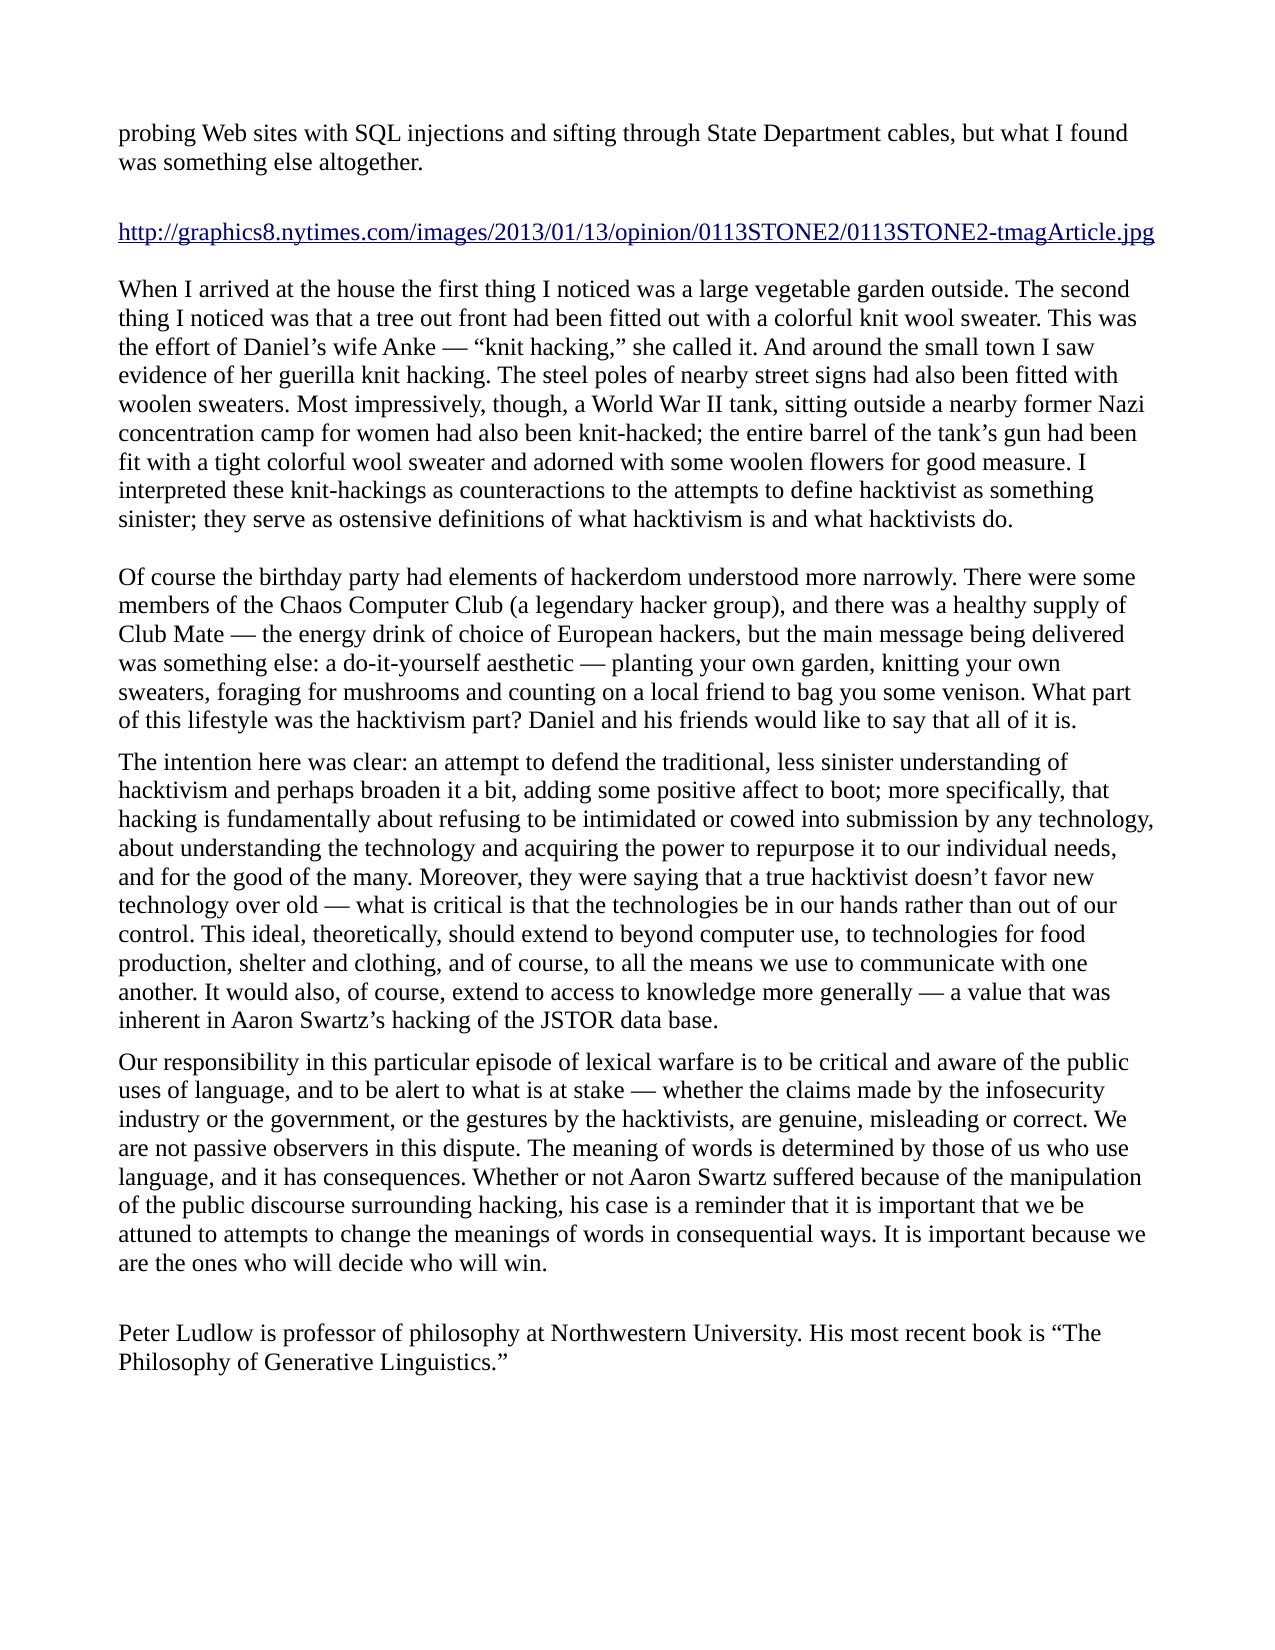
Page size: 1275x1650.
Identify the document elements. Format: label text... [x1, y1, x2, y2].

text Peter Ludlow is professor of philosophy at Northwestern University. His most recent book is “The Philosophy of Generative Linguistics.” [118, 1318, 1157, 1376]
text Of course the birthday party had elements of hackerdom understood more narrowly. There were some members of the Chaos Computer Club (a legendary hacker group), and there was a healthy supply of Club Mate — the energy drink of choice of European hackers, but the main message being delivered was something else: a do-it-yourself aesthetic — planting your own garden, knitting your own sweaters, foraging for mushrooms and counting on a local friend to bag you some venison. What part of this lifestyle was the hacktivism part? Daniel and his friends would like to say that all of it is. [118, 562, 1157, 734]
text The intention here was clear: an attempt to defend the traditional, less sinister understanding of hacktivism and perhaps broaden it a bit, adding some positive affect to boot; more specifically, that hacking is fundamentally about refusing to be intimidated or cowed into submission by any technology, about understanding the technology and acquiring the power to repurpose it to our individual needs, and for the good of the many. Moreover, they were saying that a true hacktivist doesn’t favor new technology over old — what is critical is that the technologies be in our hands rather than out of our control. This ideal, theoretically, should extend to beyond computer use, to technologies for food production, shelter and clothing, and of course, to all the means we use to communicate with one another. It would also, of course, extend to access to knowledge more generally — a value that was inherent in Aaron Swartz’s hacking of the JSTOR data base. [118, 747, 1157, 1034]
text http://graphics8.nytimes.com/images/2013/01/13/opinion/0113STONE2/0113STONE2-tmagArticle.jpg [118, 217, 1157, 246]
text Our responsibility in this particular episode of lexical warfare is to be critical and aware of the public uses of language, and to be alert to what is at stake — whether the claims made by the infosecurity industry or the government, or the gestures by the hacktivists, are genuine, misleading or correct. We are not passive observers in this dispute. The meaning of words is determined by those of us who use language, and it has consequences. Whether or not Aaron Swartz suffered because of the manipulation of the public discourse surrounding hacking, his case is a reminder that it is important that we be attuned to attempts to change the meanings of words in consequential ways. It is important because we are the ones who will decide who will win. [118, 1047, 1157, 1277]
text probing Web sites with SQL injections and sifting through State Department cables, but what I found was something else altogether. [118, 118, 1157, 176]
text When I arrived at the house the first thing I noticed was a large vegetable garden outside. The second thing I noticed was that a tree out front had been fitted out with a colorful knit wool sweater. This was the effort of Daniel’s wife Anke — “knit hacking,” she called it. And around the small town I saw evidence of her guerilla knit hacking. The steel poles of nearby street signs had also been fitted with woolen sweaters. Most impressively, though, a World War II tank, sitting outside a nearby former Nazi concentration camp for women had also been knit-hacked; the entire barrel of the tank’s gun had been fit with a tight colorful wool sweater and adorned with some woolen flowers for good measure. I interpreted these knit-hackings as counteractions to the attempts to define hacktivist as something sinister; they serve as ostensive definitions of what hacktivism is and what hacktivists do. [118, 274, 1157, 533]
